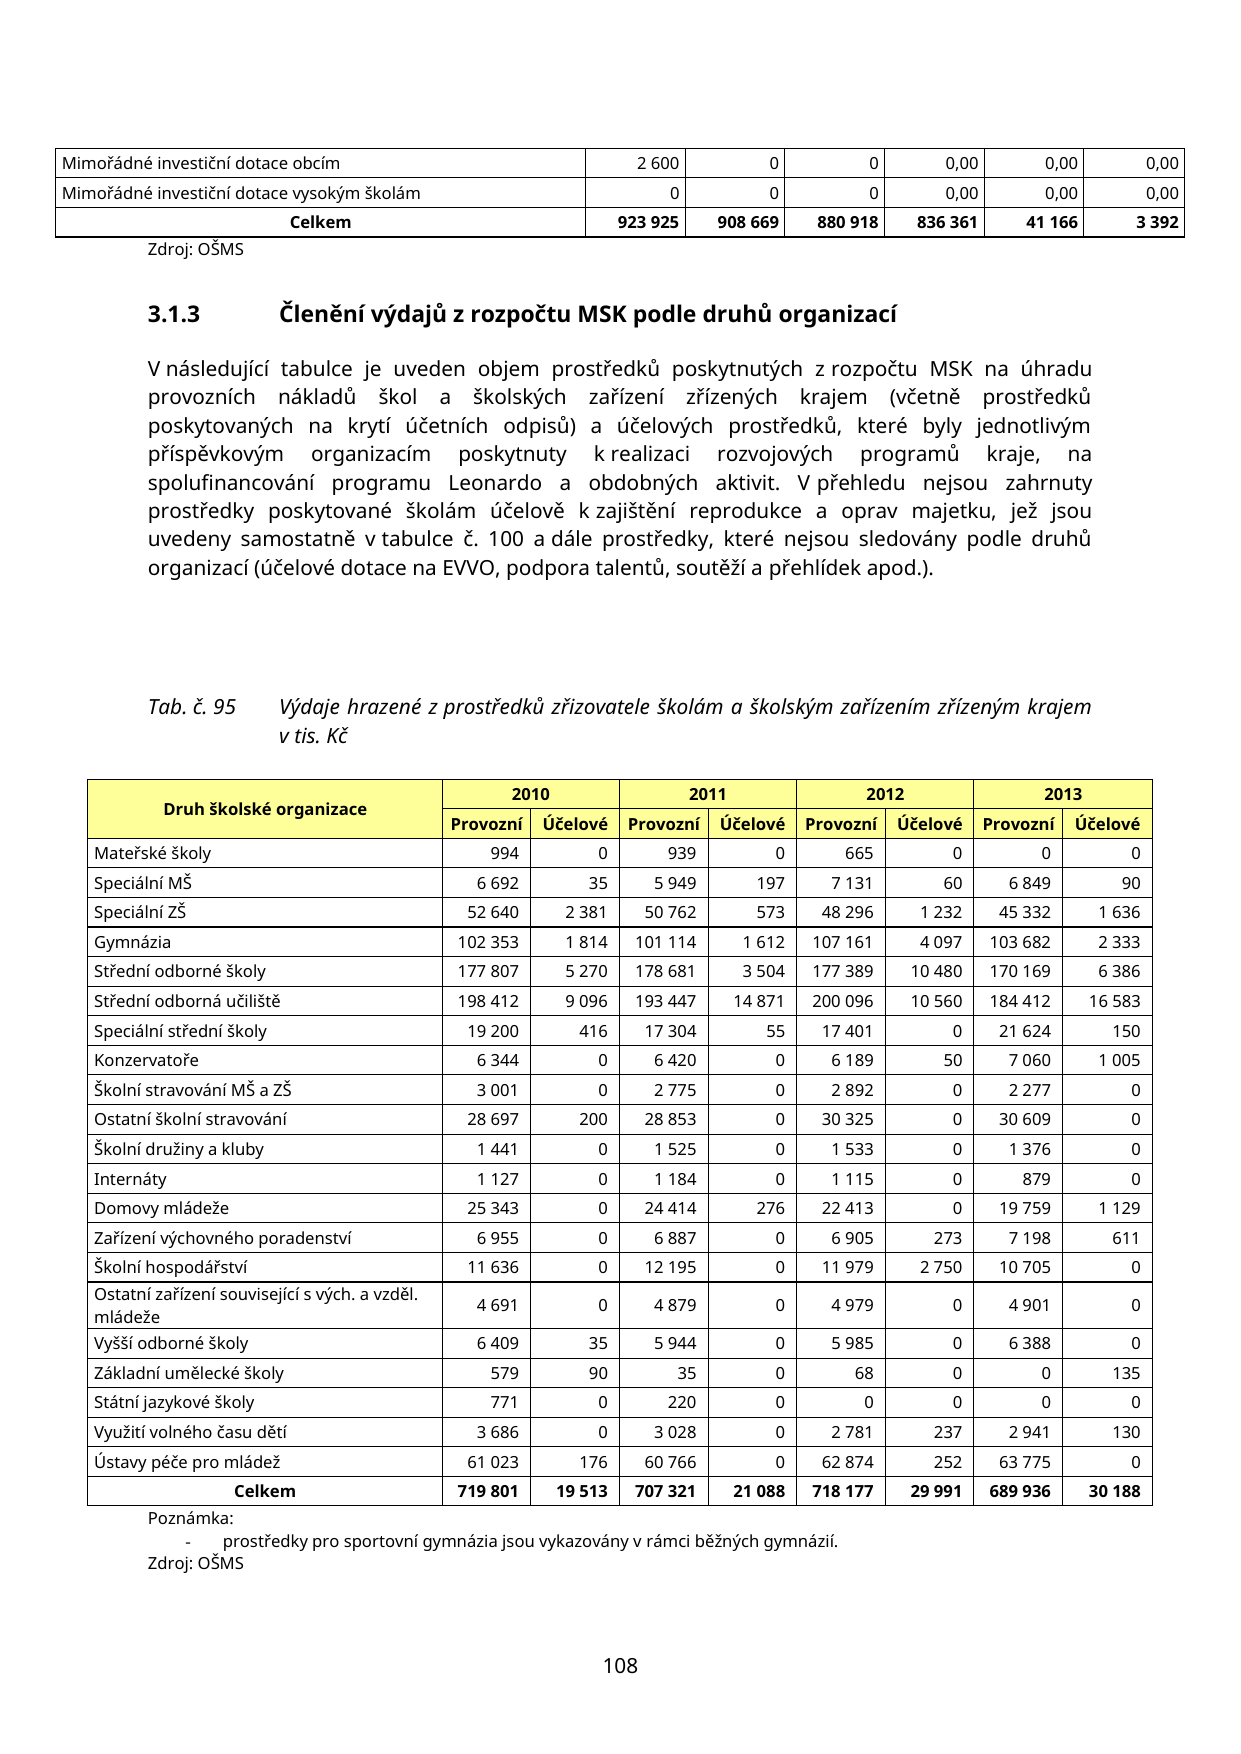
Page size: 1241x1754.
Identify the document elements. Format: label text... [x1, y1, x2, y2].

table_cell 55 [709, 1016, 796, 1045]
table_cell 0 [531, 1283, 619, 1328]
table_cell 5 270 [531, 957, 619, 986]
table_cell 273 [886, 1223, 973, 1252]
table_cell 1 441 [443, 1135, 530, 1163]
table_cell 719 801 [443, 1477, 530, 1505]
table_cell 0 [531, 1046, 619, 1074]
table_cell Celkem [56, 208, 585, 236]
table_cell 4 879 [620, 1283, 708, 1328]
table_cell 0 [886, 1016, 973, 1045]
table_cell 107 161 [797, 928, 885, 956]
table_cell 0 [531, 1223, 619, 1252]
text Poznámka: [148, 1506, 1092, 1529]
table_cell 0 [531, 839, 619, 867]
table_cell 0,00 [885, 149, 984, 177]
table_cell 6 955 [443, 1223, 530, 1252]
table_cell Provozní [443, 809, 530, 838]
table_cell 5 949 [620, 868, 708, 897]
table_cell 0 [974, 1359, 1062, 1387]
table_cell Střední odborná učiliště [88, 987, 442, 1015]
table_cell Školní družiny a kluby [88, 1135, 442, 1163]
table_cell 0 [886, 1075, 973, 1104]
table_cell Školní hospodářství [88, 1253, 442, 1281]
table_cell 0 [709, 1046, 796, 1074]
table_cell Internáty [88, 1164, 442, 1193]
table_cell 10 560 [886, 987, 973, 1015]
list Výdaje hrazené z prostředků zřizovatele školám a školským zařízením zřízeným krajem v tis. Kč [148, 692, 1092, 749]
table_cell Zařízení výchovného poradenství [88, 1223, 442, 1252]
table_cell Speciální ZŠ [88, 898, 442, 926]
table_cell 184 412 [974, 987, 1062, 1015]
table_cell Základní umělecké školy [88, 1359, 442, 1387]
table_cell 177 807 [443, 957, 530, 986]
table_cell Speciální MŠ [88, 868, 442, 897]
table_cell 1 525 [620, 1135, 708, 1163]
table_cell 52 640 [443, 898, 530, 926]
table_cell 0 [785, 178, 884, 207]
table_cell 0 [1063, 1135, 1152, 1163]
table_cell 11 636 [443, 1253, 530, 1281]
table_cell 2 277 [974, 1075, 1062, 1104]
table_cell 10 705 [974, 1253, 1062, 1281]
table_cell Využití volného času dětí [88, 1418, 442, 1446]
table_cell 0,00 [985, 178, 1083, 207]
table_cell 0 [1063, 1447, 1152, 1476]
table_cell 101 114 [620, 928, 708, 956]
table_cell 7 131 [797, 868, 885, 897]
table_cell 1 184 [620, 1164, 708, 1193]
table_cell 24 414 [620, 1194, 708, 1222]
table_cell 0 [886, 1388, 973, 1417]
table_cell 252 [886, 1447, 973, 1476]
table_cell 2 333 [1063, 928, 1152, 956]
table_cell 1 232 [886, 898, 973, 926]
table_cell 103 682 [974, 928, 1062, 956]
table_cell 0 [886, 1164, 973, 1193]
table_cell 3 392 [1084, 208, 1184, 236]
table_cell 2 750 [886, 1253, 973, 1281]
table_cell Ostatní školní stravování [88, 1105, 442, 1133]
table_cell 0 [531, 1194, 619, 1222]
table_cell 35 [531, 1329, 619, 1357]
table_cell 0 [709, 1075, 796, 1104]
table_cell Účelové [531, 809, 619, 838]
table_cell 1 814 [531, 928, 619, 956]
table_cell 0 [709, 1388, 796, 1417]
table_cell 22 413 [797, 1194, 885, 1222]
table_cell 880 918 [785, 208, 884, 236]
table_cell 10 480 [886, 957, 973, 986]
table_cell 6 386 [1063, 957, 1152, 986]
table_cell 0 [886, 1359, 973, 1387]
table_cell 2 781 [797, 1418, 885, 1446]
table_cell 28 697 [443, 1105, 530, 1133]
table_cell 48 296 [797, 898, 885, 926]
table_cell Školní stravování MŠ a ZŠ [88, 1075, 442, 1104]
table_cell 1 129 [1063, 1194, 1152, 1222]
table_cell 0 [586, 178, 685, 207]
table_cell 0 [886, 1135, 973, 1163]
table_cell 1 533 [797, 1135, 885, 1163]
table_cell 17 401 [797, 1016, 885, 1045]
table_cell 5 985 [797, 1329, 885, 1357]
table_cell 6 344 [443, 1046, 530, 1074]
table_cell Mimořádné investiční dotace vysokým školám [56, 178, 585, 207]
table_cell 50 762 [620, 898, 708, 926]
table_cell 25 343 [443, 1194, 530, 1222]
table_header 2011 [620, 780, 796, 808]
table_cell 19 513 [531, 1477, 619, 1505]
table_cell Provozní [974, 809, 1062, 838]
table_cell 60 766 [620, 1447, 708, 1476]
table_cell 2 600 [586, 149, 685, 177]
table_cell 0,00 [1084, 149, 1184, 177]
table_cell 63 775 [974, 1447, 1062, 1476]
table_cell 178 681 [620, 957, 708, 986]
table_cell Účelové [886, 809, 973, 838]
table_cell 0 [531, 1075, 619, 1104]
table_cell 6 905 [797, 1223, 885, 1252]
table_cell 2 775 [620, 1075, 708, 1104]
table_header Druh školské organizace [88, 780, 442, 838]
table_cell 0 [1063, 1075, 1152, 1104]
table_cell 6 849 [974, 868, 1062, 897]
table_cell 6 388 [974, 1329, 1062, 1357]
table_cell 923 925 [586, 208, 685, 236]
table_cell 0 [686, 178, 784, 207]
table_cell 2 892 [797, 1075, 885, 1104]
table_cell 21 088 [709, 1477, 796, 1505]
table_cell Státní jazykové školy [88, 1388, 442, 1417]
table_cell 0 [709, 1223, 796, 1252]
table_cell Ostatní zařízení související s vých. a vzděl. mládeže [88, 1283, 442, 1328]
table_cell 0 [1063, 1253, 1152, 1281]
table_cell 908 669 [686, 208, 784, 236]
table_cell 68 [797, 1359, 885, 1387]
table_cell 0 [886, 1194, 973, 1222]
table_cell 30 188 [1063, 1477, 1152, 1505]
table_cell 0 [886, 1105, 973, 1133]
table_cell 0 [709, 839, 796, 867]
table_cell 6 409 [443, 1329, 530, 1357]
table_cell 237 [886, 1418, 973, 1446]
table_cell 3 504 [709, 957, 796, 986]
table_cell 579 [443, 1359, 530, 1387]
table_cell 0,00 [885, 178, 984, 207]
table_cell 573 [709, 898, 796, 926]
table_cell 416 [531, 1016, 619, 1045]
table_header 2013 [974, 780, 1152, 808]
table_cell 994 [443, 839, 530, 867]
table_cell 0 [797, 1388, 885, 1417]
table_cell Konzervatoře [88, 1046, 442, 1074]
table_cell 0 [1063, 1329, 1152, 1357]
table_cell 11 979 [797, 1253, 885, 1281]
table_cell 0 [1063, 1283, 1152, 1328]
table_cell 35 [531, 868, 619, 897]
table_cell 35 [620, 1359, 708, 1387]
table_cell 176 [531, 1447, 619, 1476]
table_cell 3 686 [443, 1418, 530, 1446]
table_cell 41 166 [985, 208, 1083, 236]
table_cell 0 [974, 839, 1062, 867]
text Zdroj: OŠMS [148, 238, 1092, 260]
table_cell 0 [709, 1329, 796, 1357]
table_cell 0,00 [1084, 178, 1184, 207]
table_cell 718 177 [797, 1477, 885, 1505]
table_cell 45 332 [974, 898, 1062, 926]
table_cell 771 [443, 1388, 530, 1417]
table_cell 707 321 [620, 1477, 708, 1505]
table_cell 130 [1063, 1418, 1152, 1446]
table_cell 30 609 [974, 1105, 1062, 1133]
table_cell 0 [531, 1135, 619, 1163]
table_cell 0 [1063, 1388, 1152, 1417]
table_cell 939 [620, 839, 708, 867]
table_cell 17 304 [620, 1016, 708, 1045]
table_cell 0 [686, 149, 784, 177]
table_cell 170 169 [974, 957, 1062, 986]
table_cell 611 [1063, 1223, 1152, 1252]
table_cell 0 [531, 1164, 619, 1193]
table_cell 102 353 [443, 928, 530, 956]
table_cell 2 941 [974, 1418, 1062, 1446]
table_cell 6 692 [443, 868, 530, 897]
table_cell 7 198 [974, 1223, 1062, 1252]
table_cell 28 853 [620, 1105, 708, 1133]
table_cell Účelové [709, 809, 796, 838]
table_cell 4 097 [886, 928, 973, 956]
table_cell 90 [1063, 868, 1152, 897]
table_cell 5 944 [620, 1329, 708, 1357]
table_cell 689 936 [974, 1477, 1062, 1505]
table_cell 90 [531, 1359, 619, 1387]
table_cell 60 [886, 868, 973, 897]
table_cell 14 871 [709, 987, 796, 1015]
table_cell 1 127 [443, 1164, 530, 1193]
table_cell 0 [709, 1253, 796, 1281]
table_cell 30 325 [797, 1105, 885, 1133]
table_cell 0 [1063, 839, 1152, 867]
table_cell 220 [620, 1388, 708, 1417]
table_cell 6 887 [620, 1223, 708, 1252]
table_cell 200 096 [797, 987, 885, 1015]
table_cell 0 [709, 1164, 796, 1193]
list prostředky pro sportovní gymnázia jsou vykazovány v rámci běžných gymnázií. [185, 1529, 1092, 1552]
table_cell 2 381 [531, 898, 619, 926]
table_cell 1 005 [1063, 1046, 1152, 1074]
table_cell 3 001 [443, 1075, 530, 1104]
table_header 2012 [797, 780, 973, 808]
table_cell 0 [709, 1359, 796, 1387]
table_cell Mateřské školy [88, 839, 442, 867]
table_cell Speciální střední školy [88, 1016, 442, 1045]
table_cell 62 874 [797, 1447, 885, 1476]
table_cell 665 [797, 839, 885, 867]
table_cell Provozní [797, 809, 885, 838]
table_cell 276 [709, 1194, 796, 1222]
table_cell 0 [886, 1283, 973, 1328]
table_cell 61 023 [443, 1447, 530, 1476]
table_cell 0 [531, 1253, 619, 1281]
table_cell 1 376 [974, 1135, 1062, 1163]
table_cell 0 [531, 1388, 619, 1417]
table_cell 4 691 [443, 1283, 530, 1328]
table_cell Vyšší odborné školy [88, 1329, 442, 1357]
table_cell 135 [1063, 1359, 1152, 1387]
table_cell 0 [1063, 1164, 1152, 1193]
table_cell 19 200 [443, 1016, 530, 1045]
table_cell 150 [1063, 1016, 1152, 1045]
subtitle Členění výdajů z rozpočtu MSK podle druhů organizací [148, 298, 1092, 329]
table_cell 4 901 [974, 1283, 1062, 1328]
table_cell 1 636 [1063, 898, 1152, 926]
table_cell 7 060 [974, 1046, 1062, 1074]
table_cell 0 [886, 1329, 973, 1357]
table_cell Gymnázia [88, 928, 442, 956]
table_cell 3 028 [620, 1418, 708, 1446]
table_cell Ústavy péče pro mládež [88, 1447, 442, 1476]
table_cell 0 [709, 1418, 796, 1446]
table_cell 9 096 [531, 987, 619, 1015]
table_cell 200 [531, 1105, 619, 1133]
table_cell 29 991 [886, 1477, 973, 1505]
table_cell 0 [974, 1388, 1062, 1417]
table_cell 193 447 [620, 987, 708, 1015]
table_cell 0,00 [985, 149, 1083, 177]
table_cell 0 [709, 1135, 796, 1163]
table_cell 21 624 [974, 1016, 1062, 1045]
table_cell Střední odborné školy [88, 957, 442, 986]
text V následující tabulce je uveden objem prostředků poskytnutých z rozpočtu MSK na úhradu provozních nákladů škol a školských zařízení zřízených krajem (včetně prostředků poskytovaných na krytí účetních odpisů) a účelových prostředků, které byly jednotlivým příspěvkovým organizacím poskytnuty k realizaci rozvojových programů kraje, na spolufinancování programu Leonardo a obdobných aktivit. V přehledu nejsou zahrnuty prostředky poskytované školám účelově k zajištění reprodukce a oprav majetku, jež jsou uvedeny samostatně v tabulce č. 100 a dále prostředky, které nejsou sledovány podle druhů organizací (účelové dotace na EVVO, podpora talentů, soutěží a přehlídek apod.). [148, 354, 1092, 581]
table_cell 198 412 [443, 987, 530, 1015]
table_cell Mimořádné investiční dotace obcím [56, 149, 585, 177]
table_header 2010 [443, 780, 619, 808]
table_cell 1 115 [797, 1164, 885, 1193]
table_cell 0 [886, 839, 973, 867]
table_cell 0 [531, 1418, 619, 1446]
table_cell 879 [974, 1164, 1062, 1193]
table_cell Celkem [88, 1477, 442, 1505]
table_cell 0 [709, 1447, 796, 1476]
table_cell 12 195 [620, 1253, 708, 1281]
table_cell 1 612 [709, 928, 796, 956]
table_cell 6 420 [620, 1046, 708, 1074]
table_cell 0 [709, 1105, 796, 1133]
table_cell 19 759 [974, 1194, 1062, 1222]
table_cell 4 979 [797, 1283, 885, 1328]
table_cell 177 389 [797, 957, 885, 986]
table_cell 0 [1063, 1105, 1152, 1133]
table_cell 0 [785, 149, 884, 177]
text Zdroj: OŠMS [148, 1552, 1092, 1574]
table_cell Účelové [1063, 809, 1152, 838]
table_cell 50 [886, 1046, 973, 1074]
table_cell 16 583 [1063, 987, 1152, 1015]
table_cell 836 361 [885, 208, 984, 236]
table_cell Provozní [620, 809, 708, 838]
table_cell 6 189 [797, 1046, 885, 1074]
table_cell 197 [709, 868, 796, 897]
table_cell Domovy mládeže [88, 1194, 442, 1222]
table_cell 0 [709, 1283, 796, 1328]
